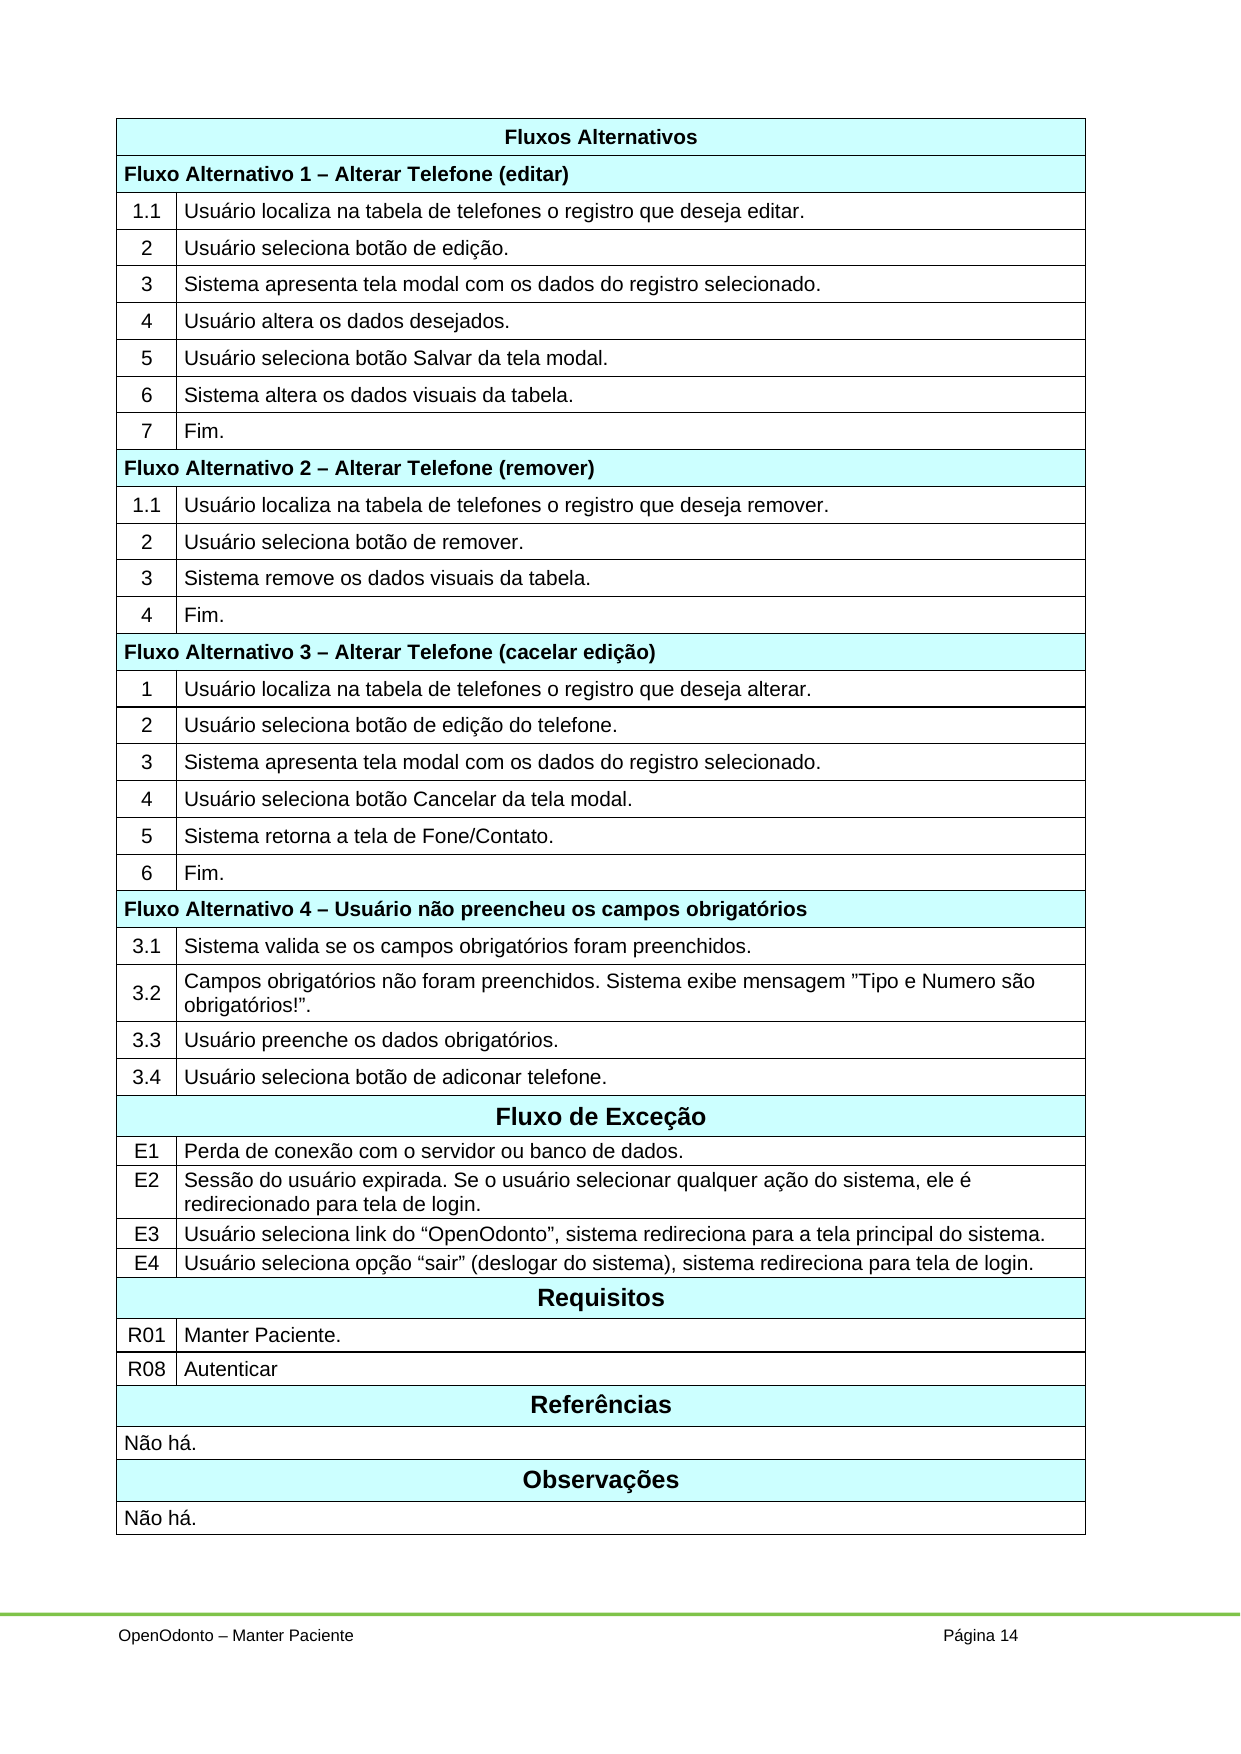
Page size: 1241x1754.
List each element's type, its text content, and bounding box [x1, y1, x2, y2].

table_cell 2 [117, 524, 176, 559]
table_cell Fluxo Alternativo 4 – Usuário não preencheu os campos obrigatórios [117, 891, 1085, 927]
table_cell 6 [117, 377, 176, 412]
table_cell Campos obrigatórios não foram preenchidos. Sistema exibe mensagem ”Tipo e Numero são obrigatórios!”. [177, 965, 1085, 1021]
table_cell Fluxo de Exceção [117, 1096, 1085, 1136]
table_cell Sistema retorna a tela de Fone/Contato. [177, 818, 1085, 853]
table_cell 4 [117, 781, 176, 817]
table_cell Usuário seleciona botão de adiconar telefone. [177, 1059, 1085, 1095]
table_cell Usuário localiza na tabela de telefones o registro que deseja remover. [177, 487, 1085, 523]
table_cell Fim. [177, 855, 1085, 890]
table_cell 4 [117, 303, 176, 339]
table_cell Usuário localiza na tabela de telefones o registro que deseja alterar. [177, 671, 1085, 706]
table_cell Usuário seleciona botão Cancelar da tela modal. [177, 781, 1085, 817]
table_cell E3 [117, 1219, 176, 1247]
table_cell Observações [117, 1460, 1085, 1501]
table_cell Usuário seleciona opção “sair” (deslogar do sistema), sistema redireciona para tela de login. [177, 1249, 1085, 1277]
table_cell Perda de conexão com o servidor ou banco de dados. [177, 1137, 1085, 1165]
table_cell E4 [117, 1249, 176, 1277]
table_cell 3.1 [117, 928, 176, 964]
table_cell Autenticar [177, 1353, 1085, 1385]
table_cell Não há. [117, 1427, 1085, 1459]
table_cell Fim. [177, 413, 1085, 449]
table_cell 3.2 [117, 965, 176, 1021]
table_cell Fluxo Alternativo 3 – Alterar Telefone (cacelar edição) [117, 634, 1085, 670]
table_cell 3.3 [117, 1022, 176, 1058]
table_cell Usuário seleciona botão Salvar da tela modal. [177, 340, 1085, 376]
table_cell Referências [117, 1386, 1085, 1426]
table_cell Requisitos [117, 1278, 1085, 1318]
table_cell Sistema remove os dados visuais da tabela. [177, 560, 1085, 596]
table_cell Usuário seleciona botão de remover. [177, 524, 1085, 559]
table_cell Usuário altera os dados desejados. [177, 303, 1085, 339]
table_cell R01 [117, 1319, 176, 1351]
table_cell Fluxo Alternativo 1 – Alterar Telefone (editar) [117, 156, 1085, 192]
table_cell 5 [117, 818, 176, 853]
table_cell Usuário seleciona link do “OpenOdonto”, sistema redireciona para a tela principal do sistema. [177, 1219, 1085, 1247]
table_cell Usuário preenche os dados obrigatórios. [177, 1022, 1085, 1058]
table_cell Usuário seleciona botão de edição. [177, 230, 1085, 265]
table_cell 3 [117, 266, 176, 302]
table_cell 5 [117, 340, 176, 376]
table_cell 1.1 [117, 193, 176, 228]
table_cell 1.1 [117, 487, 176, 523]
table_cell Fim. [177, 597, 1085, 633]
table_cell 3 [117, 744, 176, 780]
table_cell R08 [117, 1353, 176, 1385]
table_cell 6 [117, 855, 176, 890]
table_cell Fluxo Alternativo 2 – Alterar Telefone (remover) [117, 450, 1085, 486]
table_cell Fluxos Alternativos [117, 119, 1085, 155]
table_cell Sistema altera os dados visuais da tabela. [177, 377, 1085, 412]
table_cell Manter Paciente. [177, 1319, 1085, 1351]
table_cell Sistema apresenta tela modal com os dados do registro selecionado. [177, 266, 1085, 302]
table_cell 2 [117, 708, 176, 743]
table_cell 2 [117, 230, 176, 265]
table_cell Sistema apresenta tela modal com os dados do registro selecionado. [177, 744, 1085, 780]
table_cell E2 [117, 1166, 176, 1218]
table_cell Sessão do usuário expirada. Se o usuário selecionar qualquer ação do sistema, ele é redirecionado para tela de login. [177, 1166, 1085, 1218]
table_cell 1 [117, 671, 176, 706]
table_cell Não há. [117, 1502, 1085, 1534]
table_cell 3.4 [117, 1059, 176, 1095]
table_cell E1 [117, 1137, 176, 1165]
table_cell Sistema valida se os campos obrigatórios foram preenchidos. [177, 928, 1085, 964]
table_cell 3 [117, 560, 176, 596]
table_cell 7 [117, 413, 176, 449]
table_cell Usuário seleciona botão de edição do telefone. [177, 708, 1085, 743]
table_cell 4 [117, 597, 176, 633]
table_cell Usuário localiza na tabela de telefones o registro que deseja editar. [177, 193, 1085, 228]
